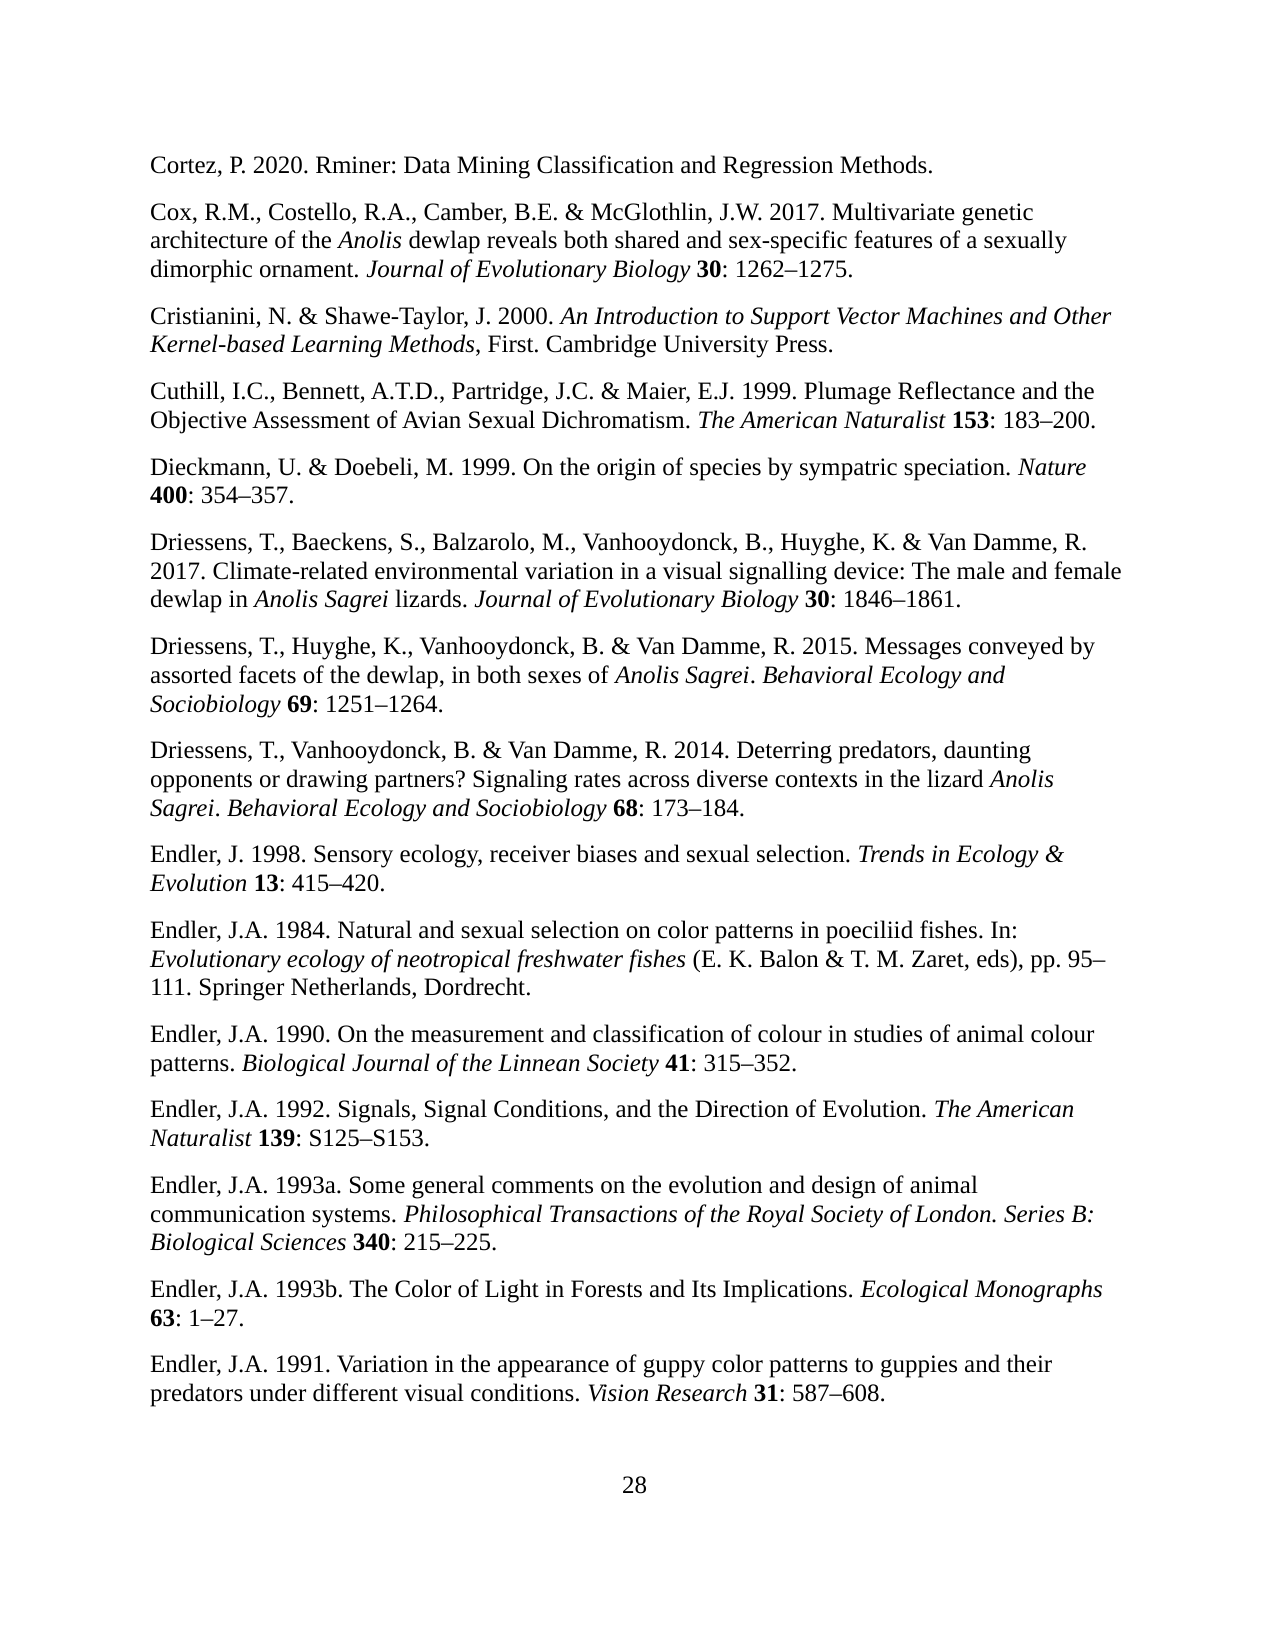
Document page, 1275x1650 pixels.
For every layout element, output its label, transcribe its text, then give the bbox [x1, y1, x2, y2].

text Driessens, T., Huyghe, K., Vanhooydonck, B. & Van Damme, R. 2015. Messages conveyed by assorted facets of the dewlap, in both sexes of Anolis Sagrei. Behavioral Ecology and Sociobiology 69: 1251–1264. [150, 631, 1125, 717]
text Endler, J.A. 1991. Variation in the appearance of guppy color patterns to guppies and their predators under different visual conditions. Vision Research 31: 587–608. [150, 1349, 1125, 1407]
text Endler, J.A. 1990. On the measurement and classification of colour in studies of animal colour patterns. Biological Journal of the Linnean Society 41: 315–352. [150, 1019, 1125, 1077]
text Cox, R.M., Costello, R.A., Camber, B.E. & McGlothlin, J.W. 2017. Multivariate genetic architecture of the Anolis dewlap reveals both shared and sex-specific features of a sexually dimorphic ornament. Journal of Evolutionary Biology 30: 1262–1275. [150, 197, 1125, 283]
text Cuthill, I.C., Bennett, A.T.D., Partridge, J.C. & Maier, E.J. 1999. Plumage Reflectance and the Objective Assessment of Avian Sexual Dichromatism. The American Naturalist 153: 183–200. [150, 376, 1125, 434]
text Endler, J.A. 1984. Natural and sexual selection on color patterns in poeciliid fishes. In: Evolutionary ecology of neotropical freshwater fishes (E. K. Balon & T. M. Zaret, eds), pp. 95–111. Springer Netherlands, Dordrecht. [150, 915, 1125, 1001]
text Endler, J. 1998. Sensory ecology, receiver biases and sexual selection. Trends in Ecology & Evolution 13: 415–420. [150, 839, 1125, 897]
text Endler, J.A. 1992. Signals, Signal Conditions, and the Direction of Evolution. The American Naturalist 139: S125–S153. [150, 1094, 1125, 1152]
text Endler, J.A. 1993a. Some general comments on the evolution and design of animal communication systems. Philosophical Transactions of the Royal Society of London. Series B: Biological Sciences 340: 215–225. [150, 1170, 1125, 1256]
text Cortez, P. 2020. Rminer: Data Mining Classification and Regression Methods. [150, 150, 1125, 179]
text Driessens, T., Vanhooydonck, B. & Van Damme, R. 2014. Deterring predators, daunting opponents or drawing partners? Signaling rates across diverse contexts in the lizard Anolis Sagrei. Behavioral Ecology and Sociobiology 68: 173–184. [150, 735, 1125, 822]
text Driessens, T., Baeckens, S., Balzarolo, M., Vanhooydonck, B., Huyghe, K. & Van Damme, R. 2017. Climate-related environmental variation in a visual signalling device: The male and female dewlap in Anolis Sagrei lizards. Journal of Evolutionary Biology 30: 1846–1861. [150, 527, 1125, 613]
text Dieckmann, U. & Doebeli, M. 1999. On the origin of species by sympatric speciation. Nature 400: 354–357. [150, 452, 1125, 509]
text Cristianini, N. & Shawe-Taylor, J. 2000. An Introduction to Support Vector Machines and Other Kernel-based Learning Methods, First. Cambridge University Press. [150, 301, 1125, 358]
text Endler, J.A. 1993b. The Color of Light in Forests and Its Implications. Ecological Monographs 63: 1–27. [150, 1274, 1125, 1332]
